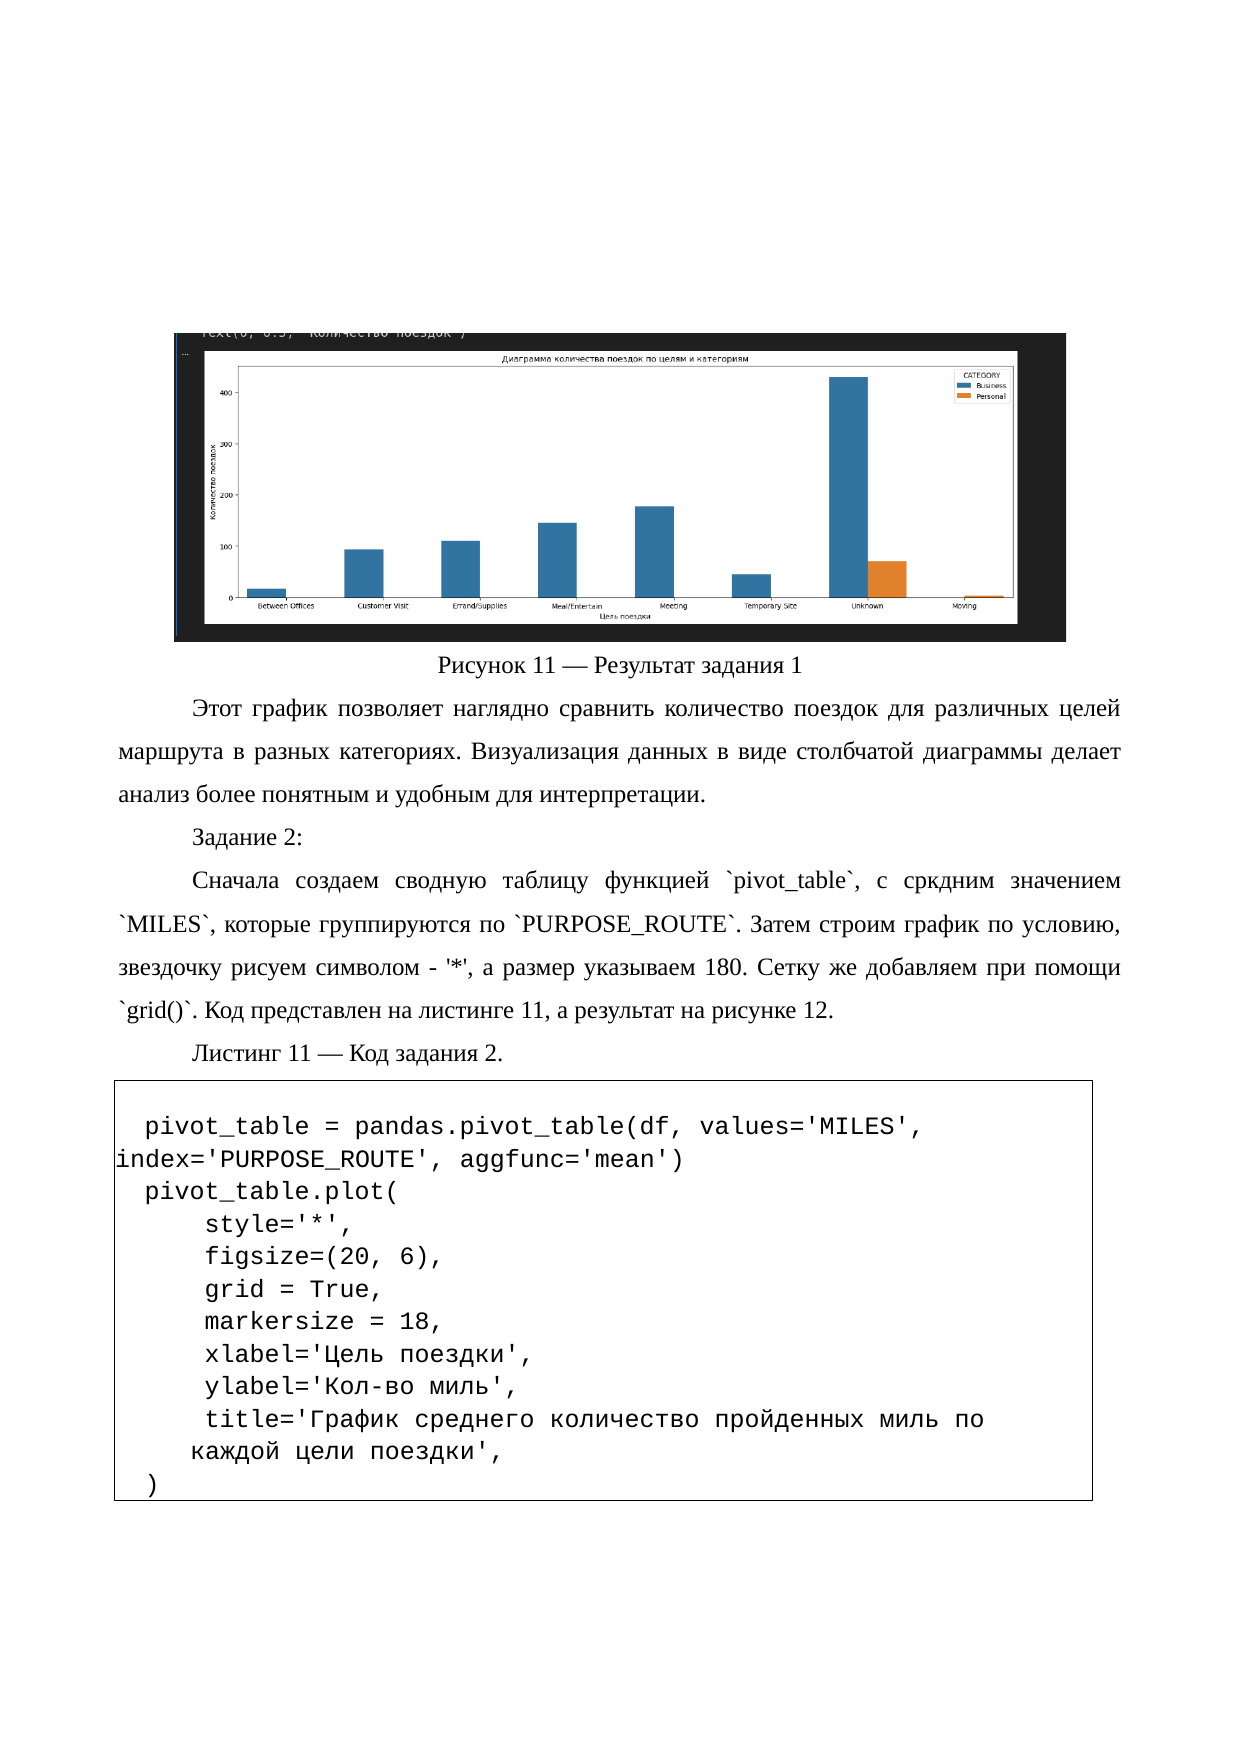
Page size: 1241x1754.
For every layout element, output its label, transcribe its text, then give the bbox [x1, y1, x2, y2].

text Этот график позволяет наглядно сравнить количество поездок для различных целей маршрута в разных категориях. Визуализация данных в виде столбчатой диаграммы делает анализ более понятным и удобным для интерпретации. [118, 693, 1122, 808]
text Сначала создаем сводную таблицу функцией `pivot_table`, с сркдним значением `MILES`, которые группируются по `PURPOSE_ROUTE`. Затем строим график по условию, звездочку рисуем символом - '*', а размер указываем 180. Сетку же добавляем при помощи `grid()`. Код представлен на листинге 11, а результат на рисунке 12. [118, 866, 1122, 1024]
text Листинг 11 — Код задания 2. [118, 1038, 1122, 1067]
text Задание 2: [118, 822, 1122, 851]
text Рисунок 11 — Результат задания 1 [118, 642, 1122, 679]
picture [174, 333, 1067, 642]
